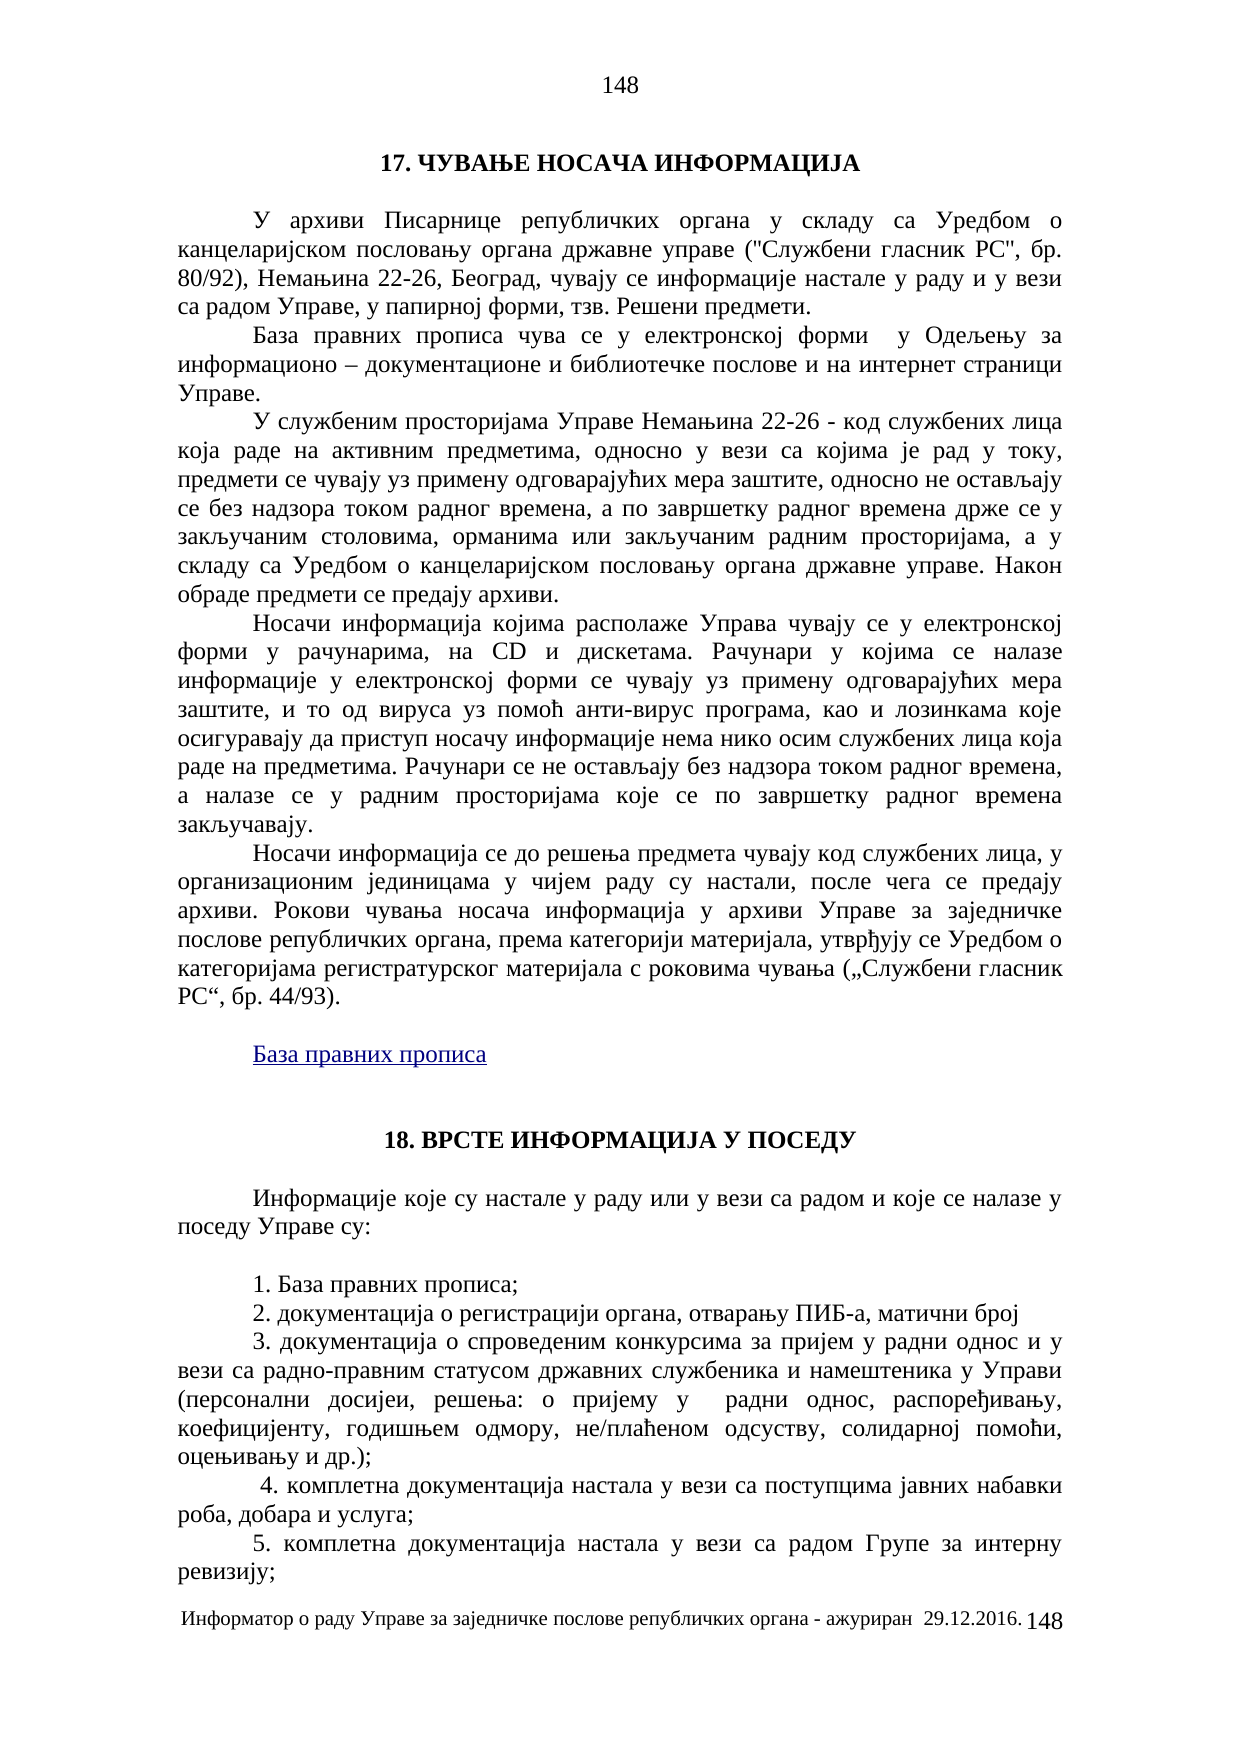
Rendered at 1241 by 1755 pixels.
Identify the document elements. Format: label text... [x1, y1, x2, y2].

text Носачи информација се до решења предмета чувају код службених лица, у организационим јединицама у чијем раду су настали, после чега се предају архиви. Рокови чувања носача информација у архиви Управе за заједничке послове републичких органа, према категорији материјала, утврђују се Уредбом о категоријама регистратурског материјала с роковима чувања („Службени гласник РС“, бр. 44/93). [177, 838, 1063, 1010]
text База правних прописа [177, 1039, 1063, 1068]
text 1. База правних прописа; [252, 1269, 1063, 1298]
text 17. ЧУВАЊЕ НОСАЧА ИНФОРМАЦИЈА [177, 148, 1063, 176]
text База правних прописа чува се у електронској форми у Одељењу за информационо – документационе и библиотечке послове и на интернет страници Управе. [177, 320, 1063, 406]
text 3. документација о спроведеним конкурсима за пријем у радни однос и у вези са радно-правним статусом државних службеника и намештеника у Управи (персонални досијеи, решења: о пријему у радни однос, распоређивању, коефицијенту, годишњем одмору, не/плаћеном одсуству, солидарној помоћи, оцењивању и др.); [177, 1326, 1063, 1470]
text 2. документација о регистрацији органа, отварању ПИБ-а, матични број [252, 1298, 1063, 1326]
text 5. комплетна документација настала у вези са радом Групе за интерну ревизију; [177, 1528, 1063, 1585]
text У архиви Писарнице републичких органа у складу са Уредбом о канцеларијском пословању органа државне управе (''Службени гласник РС'', бр. 80/92), Немањина 22-26, Београд, чувају се информације настале у раду и у вези са радом Управе, у папирној форми, тзв. Решени предмети. [177, 205, 1063, 320]
text 18. ВРСТЕ ИНФОРМАЦИЈА У ПОСЕДУ [177, 1125, 1063, 1154]
text Информације које су настале у раду или у вези са радом и које се налазе у поседу Управе су: [177, 1183, 1063, 1240]
text У службеним просторијама Управе Немањина 22-26 - код службених лица која раде на активним предметима, односно у вези са којима је рад у току, предмети се чувају уз примену одговарајућих мера заштите, односно не остављају се без надзора током радног времена, а по завршетку радног времена држе се у закључаним столовима, орманима или закључаним радним просторијама, а у складу са Уредбом о канцеларијском пословању органа државне управе. Након обраде предмети се предају архиви. [177, 406, 1063, 608]
text Носачи информација којима располаже Управа чувају се у електронској форми у рачунарима, на CD и дискетама. Рачунари у којима се налазе информације у електронској форми се чувају уз примену одговарајућих мера заштите, и то од вируса уз помоћ анти-вирус програма, као и лозинкама које осигуравају да приступ носачу информације нема нико осим службених лица која раде на предметима. Рачунари се не остављају без надзора током радног времена, а налазе се у радним просторијама које се по завршетку радног времена закључавају. [177, 608, 1063, 838]
text 4. комплетна документација настала у вези са поступцима јавних набавки роба, добара и услуга; [177, 1470, 1063, 1528]
